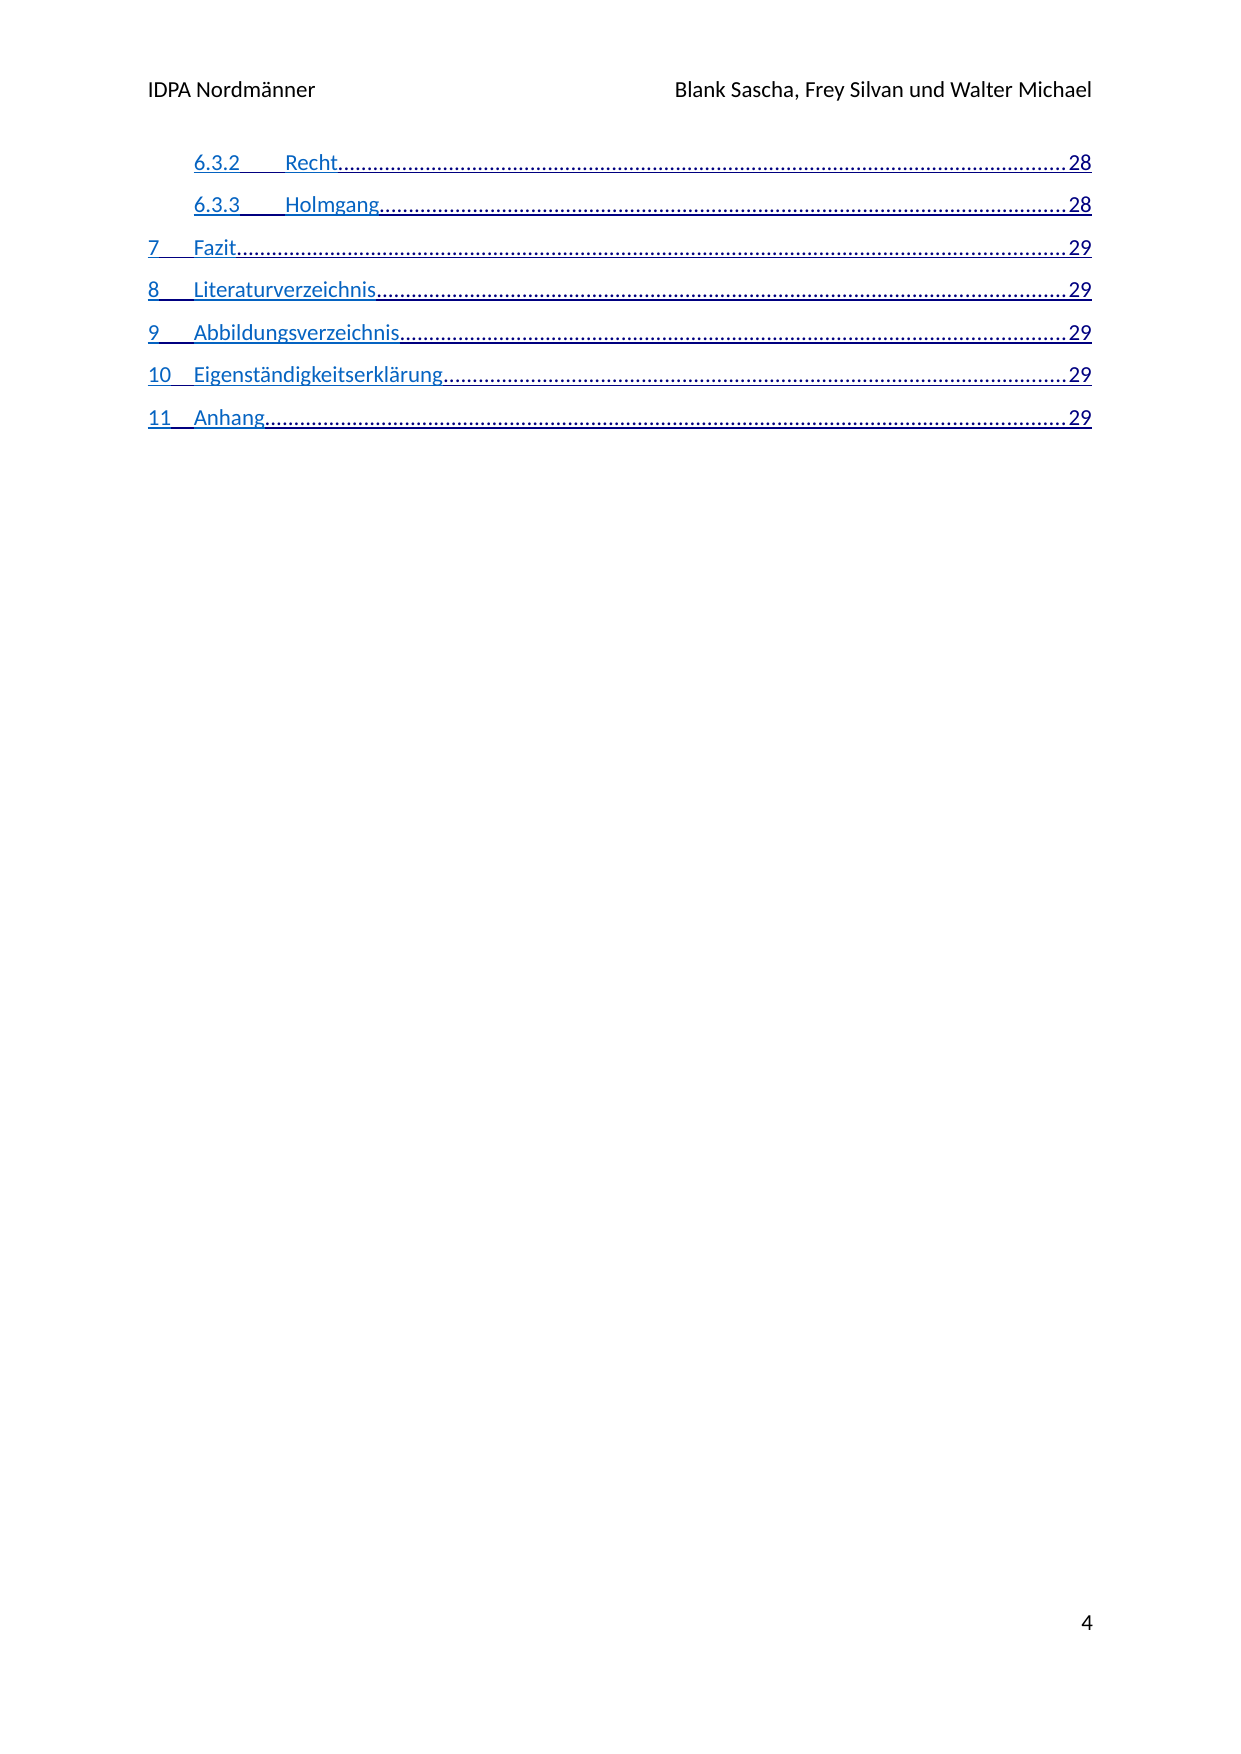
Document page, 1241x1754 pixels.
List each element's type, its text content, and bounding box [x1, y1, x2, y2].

text 6.3.3 Holmgang 28 [193, 190, 1093, 218]
text 6.3.2 Recht 28 [193, 148, 1093, 176]
text 9 Abbildungsverzeichnis 29 [148, 318, 1093, 346]
text 11 Anhang 29 [148, 403, 1093, 431]
text 7 Fazit 29 [148, 233, 1093, 261]
text 8 Literaturverzeichnis 29 [148, 275, 1093, 303]
text 10 Eigenständigkeitserklärung 29 [148, 361, 1093, 389]
